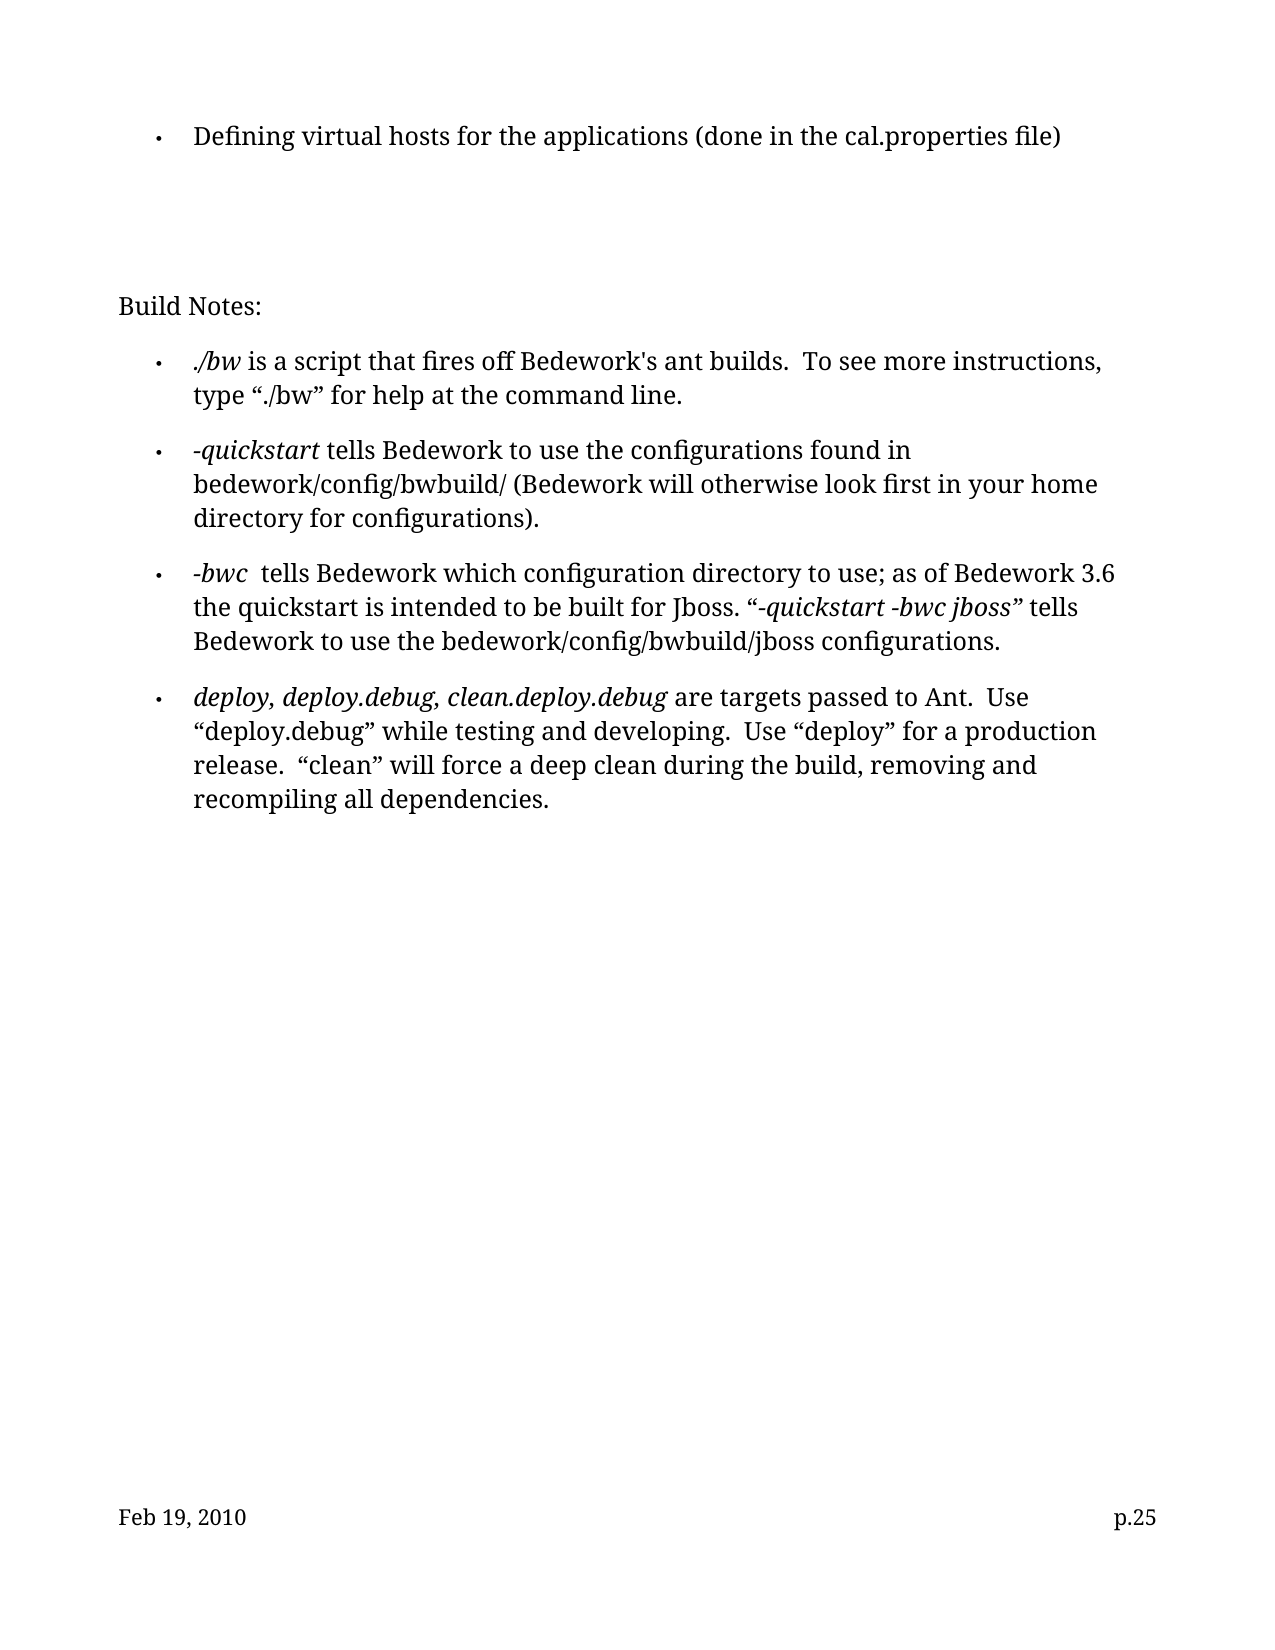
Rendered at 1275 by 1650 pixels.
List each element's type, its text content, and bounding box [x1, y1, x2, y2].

list Defining virtual hosts for the applications (done in the cal.properties file) [156, 118, 1157, 152]
list ./bw is a script that fires off Bedework's ant builds. To see more instructions, type “./bw” for help at the command line. [156, 343, 1157, 412]
list -bwc tells Bedework which configuration directory to use; as of Bedework 3.6 the quickstart is intended to be built for Jboss. “-quickstart -bwc jboss” tells Bedework to use the bedework/config/bwbuild/jboss configurations. [156, 556, 1157, 658]
text Build Notes: [118, 288, 1157, 322]
list deploy, deploy.debug, clean.deploy.debug are targets passed to Ant. Use “deploy.debug” while testing and developing. Use “deploy” for a production release. “clean” will force a deep clean during the build, removing and recompiling all dependencies. [156, 679, 1157, 815]
list -quickstart tells Bedework to use the configurations found in bedework/config/bwbuild/ (Bedework will otherwise look first in your home directory for configurations). [156, 433, 1157, 535]
